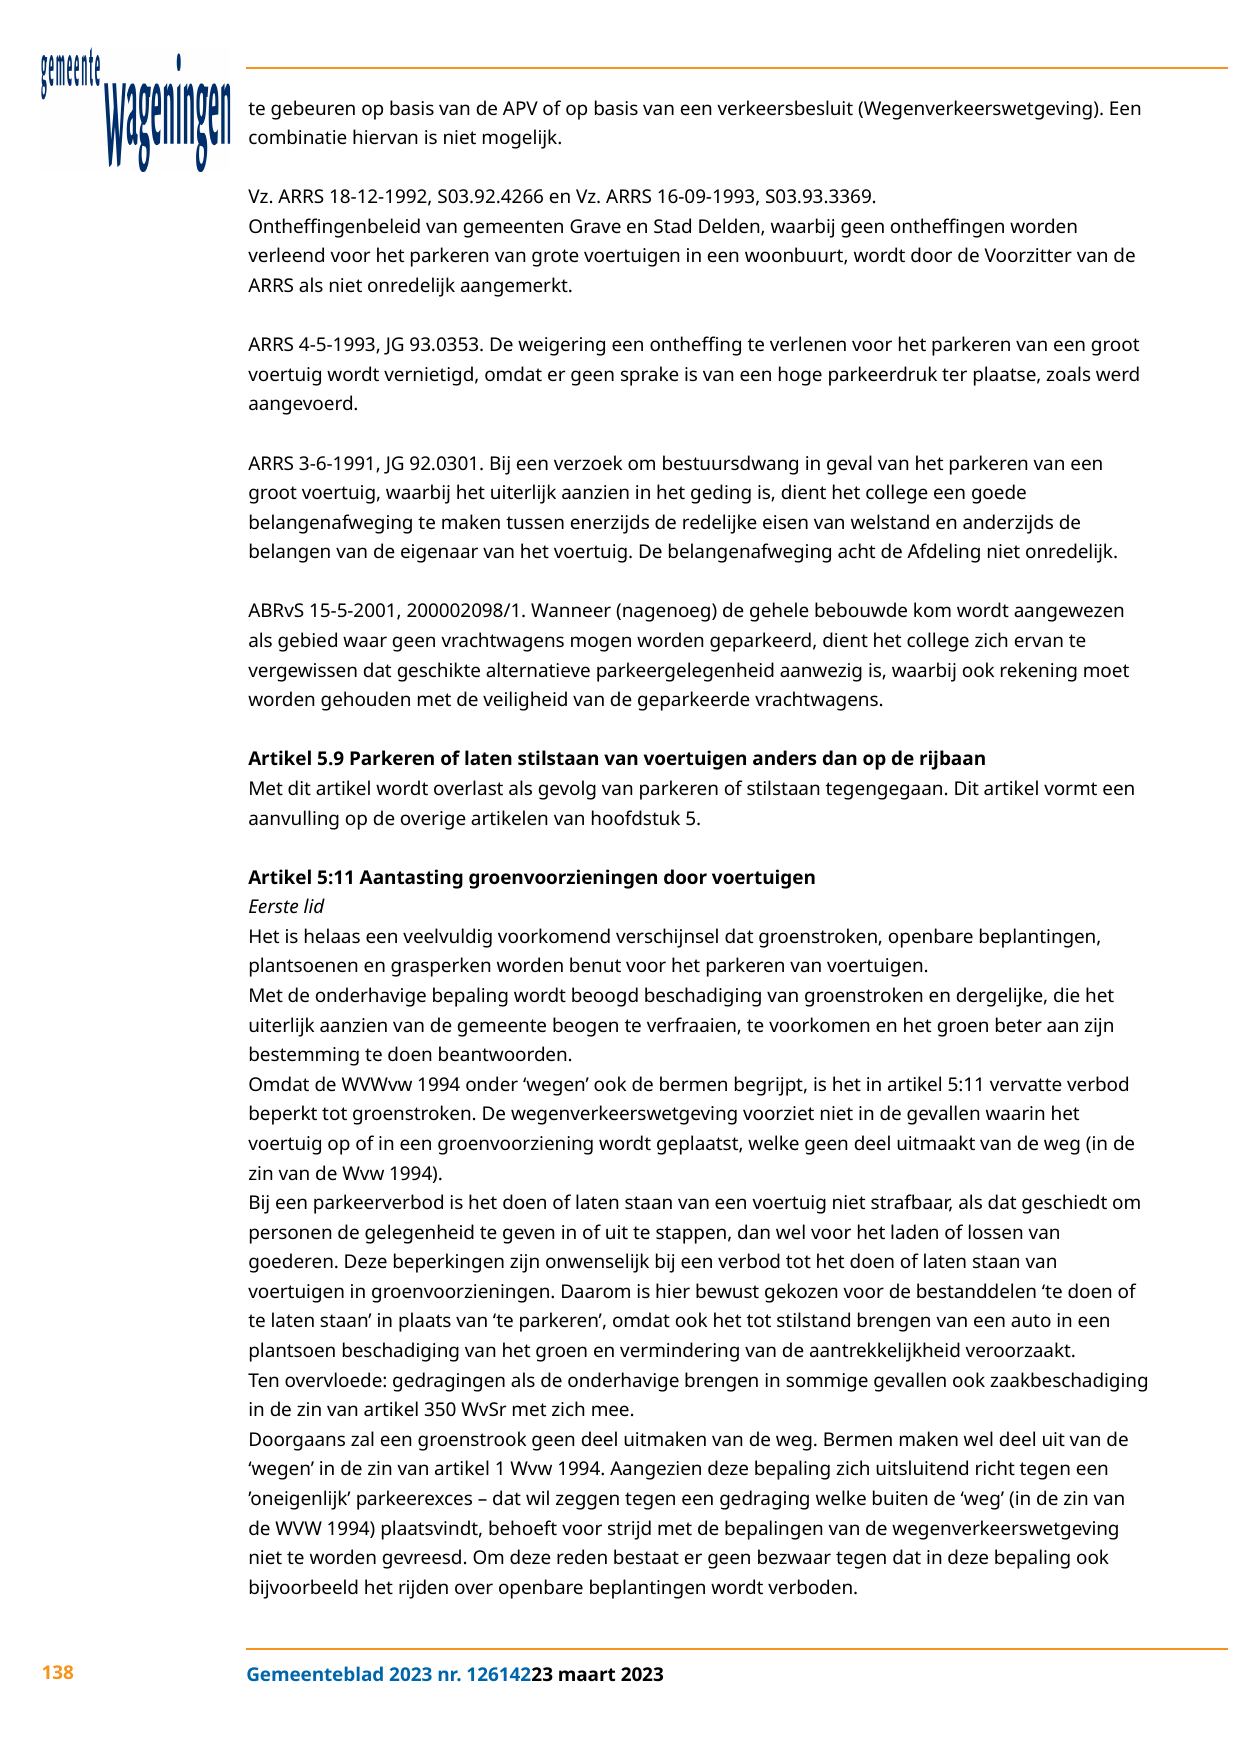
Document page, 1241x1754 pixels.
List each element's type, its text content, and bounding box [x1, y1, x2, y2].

text Ten overvloede: gedragingen als de onderhavige brengen in sommige gevallen ook zaakbeschadiging in de zin van artikel 350 WvSr met zich mee. [248, 1367, 1152, 1422]
text Doorgaans zal een groenstrook geen deel uitmaken van de weg. Bermen maken wel deel uit van de ‘wegen’ in de zin van artikel 1 Wvw 1994. Aangezien deze bepaling zich uitsluitend richt tegen een ’oneigenlijk’ parkeerexces – dat wil zeggen tegen een gedraging welke buiten de ‘weg’ (in de zin van de WVW 1994) plaatsvindt, behoeft voor strijd met de bepalingen van de wegenverkeerswetgeving niet te worden gevreesd. Om deze reden bestaat er geen bezwaar tegen dat in deze bepaling ook bijvoorbeeld het rijden over openbare beplantingen wordt verboden. [248, 1426, 1152, 1600]
text te gebeuren op basis van de APV of op basis van een verkeersbesluit (Wegenverkeerswetgeving). Een combinatie hiervan is niet mogelijk. [248, 95, 1152, 150]
text Vz. ARRS 18-12-1992, S03.92.4266 en Vz. ARRS 16-09-1993, S03.93.3369. [248, 183, 1152, 209]
text Het is helaas een veelvuldig voorkomend verschijnsel dat groenstroken, openbare beplantingen, plantsoenen en grasperken worden benut voor het parkeren van voertuigen. [248, 923, 1152, 978]
text Bij een parkeerverbod is het doen of laten staan van een voertuig niet strafbaar, als dat geschiedt om personen de gelegenheid te geven in of uit te stappen, dan wel voor het laden of lossen van goederen. Deze beperkingen zijn onwenselijk bij een verbod tot het doen of laten staan van voertuigen in groenvoorzieningen. Daarom is hier bewust gekozen voor de bestanddelen ‘te doen of te laten staan’ in plaats van ‘te parkeren’, omdat ook het tot stilstand brengen van een auto in een plantsoen beschadiging van het groen en vermindering van de aantrekkelijkheid veroorzaakt. [248, 1189, 1152, 1363]
text Met dit artikel wordt overlast als gevolg van parkeren of stilstaan tegengegaan. Dit artikel vormt een aanvulling op de overige artikelen van hoofdstuk 5. [248, 775, 1152, 831]
picture [41, 47, 231, 172]
text ABRvS 15-5-2001, 200002098/1. Wanneer (nagenoeg) de gehele bebouwde kom wordt aangewezen als gebied waar geen vrachtwagens mogen worden geparkeerd, dient het college zich ervan te vergewissen dat geschikte alternatieve parkeergelegenheid aanwezig is, waarbij ook rekening moet worden gehouden met de veiligheid van de geparkeerde vrachtwagens. [248, 598, 1152, 712]
text Artikel 5:11 Aantasting groenvoorzieningen door voertuigen [248, 864, 1152, 890]
text Eerste lid [248, 893, 1152, 919]
text Omdat de WVWvw 1994 onder ‘wegen’ ook de bermen begrijpt, is het in artikel 5:11 vervatte verbod beperkt tot groenstroken. De wegenverkeerswetgeving voorziet niet in de gevallen waarin het voertuig op of in een groenvoorziening wordt geplaatst, welke geen deel uitmaakt van de weg (in de zin van de Wvw 1994). [248, 1071, 1152, 1186]
text ARRS 4-5-1993, JG 93.0353. De weigering een ontheffing te verlenen voor het parkeren van een groot voertuig wordt vernietigd, omdat er geen sprake is van een hoge parkeerdruk ter plaatse, zoals werd aangevoerd. [248, 331, 1152, 416]
text Artikel 5.9 Parkeren of laten stilstaan van voertuigen anders dan op de rijbaan [248, 746, 1152, 771]
text ARRS 3-6-1991, JG 92.0301. Bij een verzoek om bestuursdwang in geval van het parkeren van een groot voertuig, waarbij het uiterlijk aanzien in het geding is, dient het college een goede belangenafweging te maken tussen enerzijds de redelijke eisen van welstand en anderzijds de belangen van de eigenaar van het voertuig. De belangenafweging acht de Afdeling niet onredelijk. [248, 450, 1152, 564]
text Ontheffingenbeleid van gemeenten Grave en Stad Delden, waarbij geen ontheffingen worden verleend voor het parkeren van grote voertuigen in een woonbuurt, wordt door de Voorzitter van de ARRS als niet onredelijk aangemerkt. [248, 213, 1152, 298]
text Met de onderhavige bepaling wordt beoogd beschadiging van groenstroken en dergelijke, die het uiterlijk aanzien van de gemeente beogen te verfraaien, te voorkomen en het groen beter aan zijn bestemming te doen beantwoorden. [248, 982, 1152, 1067]
